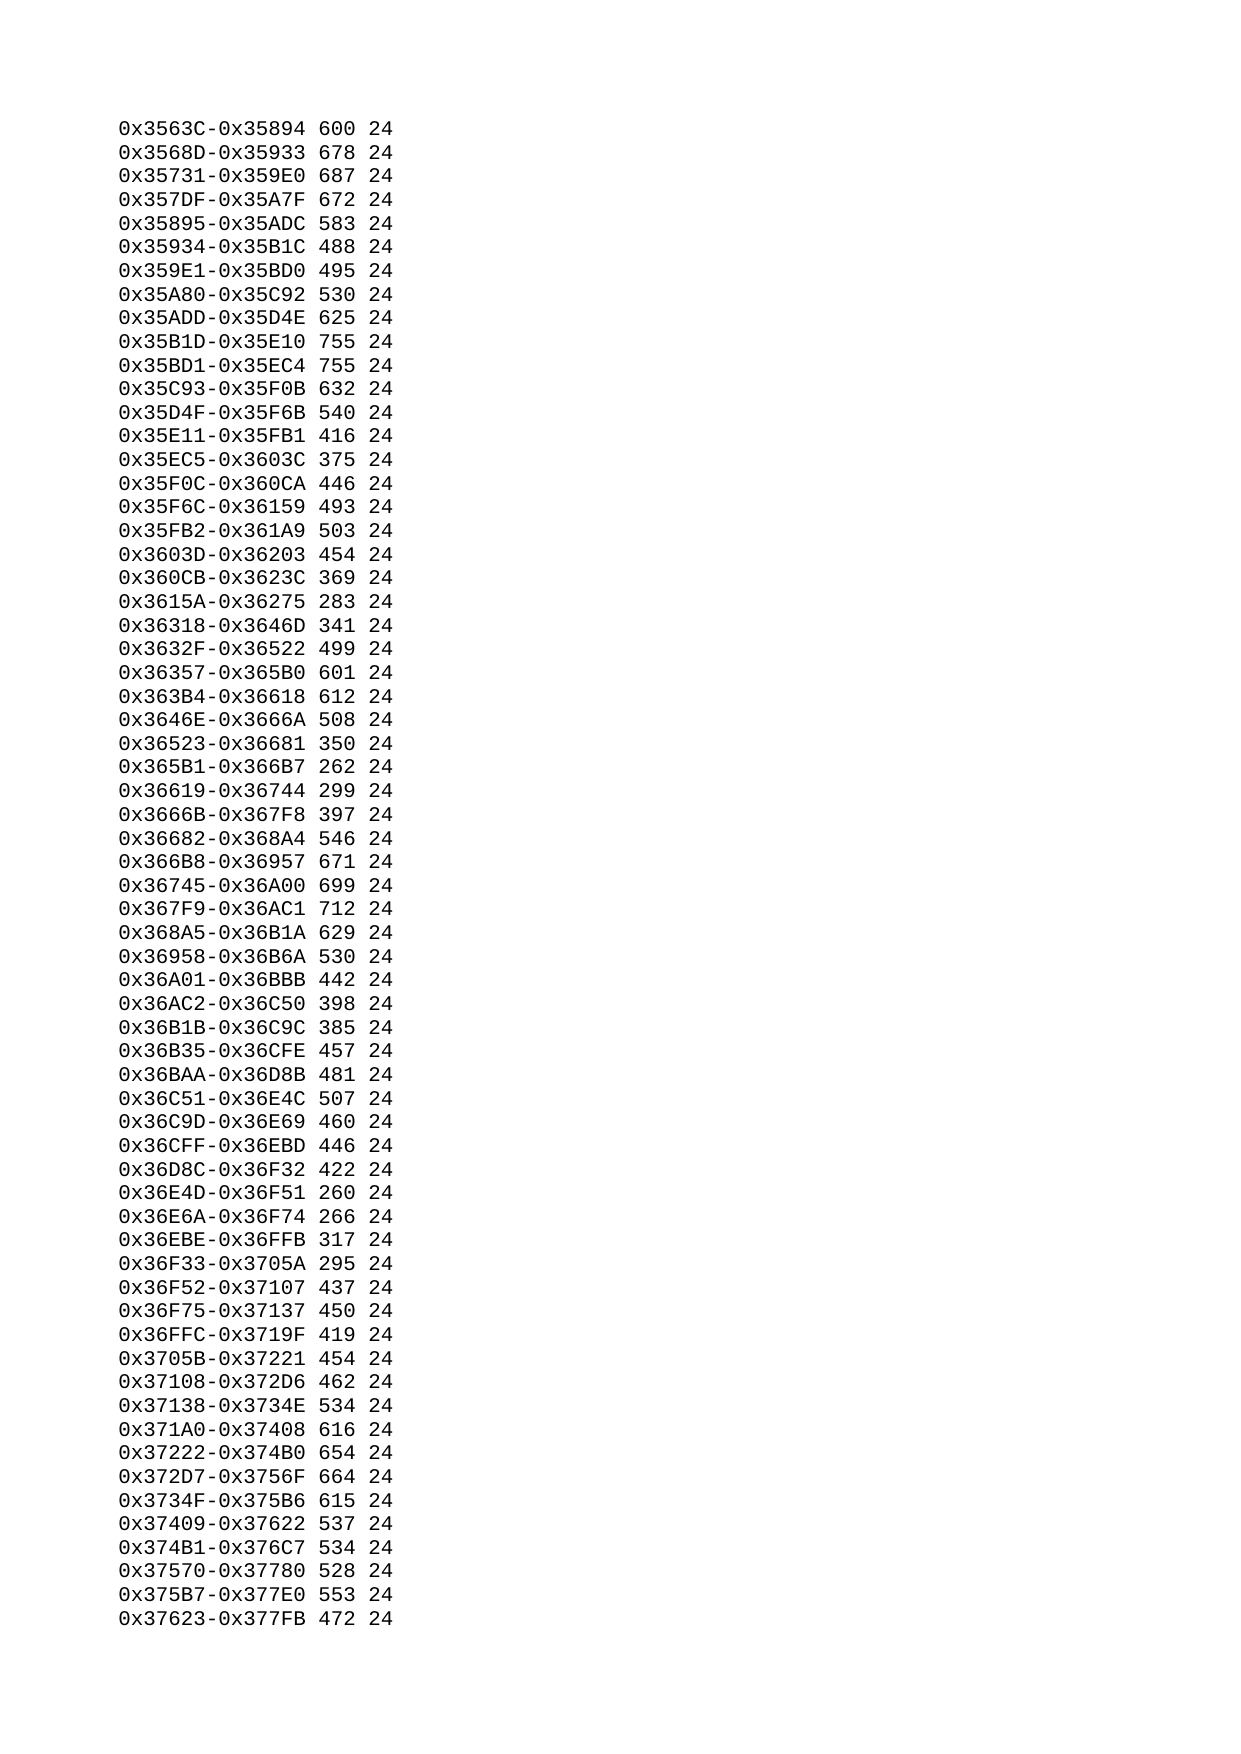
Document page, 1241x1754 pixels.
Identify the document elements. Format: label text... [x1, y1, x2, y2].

text 0x3603D-0x36203 454 24 [118, 544, 1122, 567]
text 0x3632F-0x36522 499 24 [118, 638, 1122, 662]
text 0x36745-0x36A00 699 24 [118, 875, 1122, 898]
text 0x3563C-0x35894 600 24 [118, 118, 1122, 142]
text 0x37222-0x374B0 654 24 [118, 1442, 1122, 1466]
text 0x367F9-0x36AC1 712 24 [118, 898, 1122, 922]
text 0x37138-0x3734E 534 24 [118, 1395, 1122, 1419]
text 0x36C51-0x36E4C 507 24 [118, 1088, 1122, 1111]
text 0x3646E-0x3666A 508 24 [118, 709, 1122, 733]
text 0x36EBE-0x36FFB 317 24 [118, 1229, 1122, 1253]
text 0x35731-0x359E0 687 24 [118, 165, 1122, 189]
text 0x357DF-0x35A7F 672 24 [118, 189, 1122, 213]
text 0x36B35-0x36CFE 457 24 [118, 1040, 1122, 1064]
text 0x3705B-0x37221 454 24 [118, 1348, 1122, 1371]
text 0x3568D-0x35933 678 24 [118, 142, 1122, 165]
text 0x371A0-0x37408 616 24 [118, 1419, 1122, 1442]
text 0x359E1-0x35BD0 495 24 [118, 260, 1122, 284]
text 0x36F33-0x3705A 295 24 [118, 1253, 1122, 1277]
text 0x37623-0x377FB 472 24 [118, 1608, 1122, 1631]
text 0x36CFF-0x36EBD 446 24 [118, 1135, 1122, 1158]
text 0x36682-0x368A4 546 24 [118, 827, 1122, 851]
text 0x35B1D-0x35E10 755 24 [118, 331, 1122, 354]
text 0x368A5-0x36B1A 629 24 [118, 922, 1122, 946]
text 0x36357-0x365B0 601 24 [118, 662, 1122, 686]
text 0x35C93-0x35F0B 632 24 [118, 378, 1122, 402]
text 0x360CB-0x3623C 369 24 [118, 567, 1122, 591]
text 0x365B1-0x366B7 262 24 [118, 757, 1122, 780]
text 0x36523-0x36681 350 24 [118, 733, 1122, 757]
text 0x36AC2-0x36C50 398 24 [118, 993, 1122, 1017]
text 0x366B8-0x36957 671 24 [118, 851, 1122, 875]
text 0x36E6A-0x36F74 266 24 [118, 1206, 1122, 1229]
text 0x363B4-0x36618 612 24 [118, 686, 1122, 709]
text 0x374B1-0x376C7 534 24 [118, 1537, 1122, 1561]
text 0x37108-0x372D6 462 24 [118, 1371, 1122, 1395]
text 0x3734F-0x375B6 615 24 [118, 1489, 1122, 1513]
text 0x36318-0x3646D 341 24 [118, 615, 1122, 638]
text 0x36B1B-0x36C9C 385 24 [118, 1017, 1122, 1040]
text 0x36F52-0x37107 437 24 [118, 1277, 1122, 1300]
text 0x35F6C-0x36159 493 24 [118, 496, 1122, 520]
text 0x36A01-0x36BBB 442 24 [118, 969, 1122, 993]
text 0x36D8C-0x36F32 422 24 [118, 1158, 1122, 1182]
text 0x35EC5-0x3603C 375 24 [118, 449, 1122, 473]
text 0x36619-0x36744 299 24 [118, 780, 1122, 804]
text 0x36BAA-0x36D8B 481 24 [118, 1064, 1122, 1088]
text 0x372D7-0x3756F 664 24 [118, 1466, 1122, 1489]
text 0x35F0C-0x360CA 446 24 [118, 473, 1122, 496]
text 0x36C9D-0x36E69 460 24 [118, 1111, 1122, 1135]
text 0x36F75-0x37137 450 24 [118, 1300, 1122, 1324]
text 0x35E11-0x35FB1 416 24 [118, 426, 1122, 449]
text 0x375B7-0x377E0 553 24 [118, 1584, 1122, 1608]
text 0x3615A-0x36275 283 24 [118, 591, 1122, 615]
text 0x35ADD-0x35D4E 625 24 [118, 307, 1122, 331]
text 0x35934-0x35B1C 488 24 [118, 236, 1122, 260]
text 0x37570-0x37780 528 24 [118, 1561, 1122, 1584]
text 0x35BD1-0x35EC4 755 24 [118, 354, 1122, 378]
text 0x35FB2-0x361A9 503 24 [118, 520, 1122, 544]
text 0x35D4F-0x35F6B 540 24 [118, 402, 1122, 426]
text 0x35A80-0x35C92 530 24 [118, 284, 1122, 307]
text 0x35895-0x35ADC 583 24 [118, 213, 1122, 236]
text 0x36958-0x36B6A 530 24 [118, 946, 1122, 969]
text 0x36FFC-0x3719F 419 24 [118, 1324, 1122, 1348]
text 0x36E4D-0x36F51 260 24 [118, 1182, 1122, 1206]
text 0x37409-0x37622 537 24 [118, 1513, 1122, 1537]
text 0x3666B-0x367F8 397 24 [118, 804, 1122, 827]
